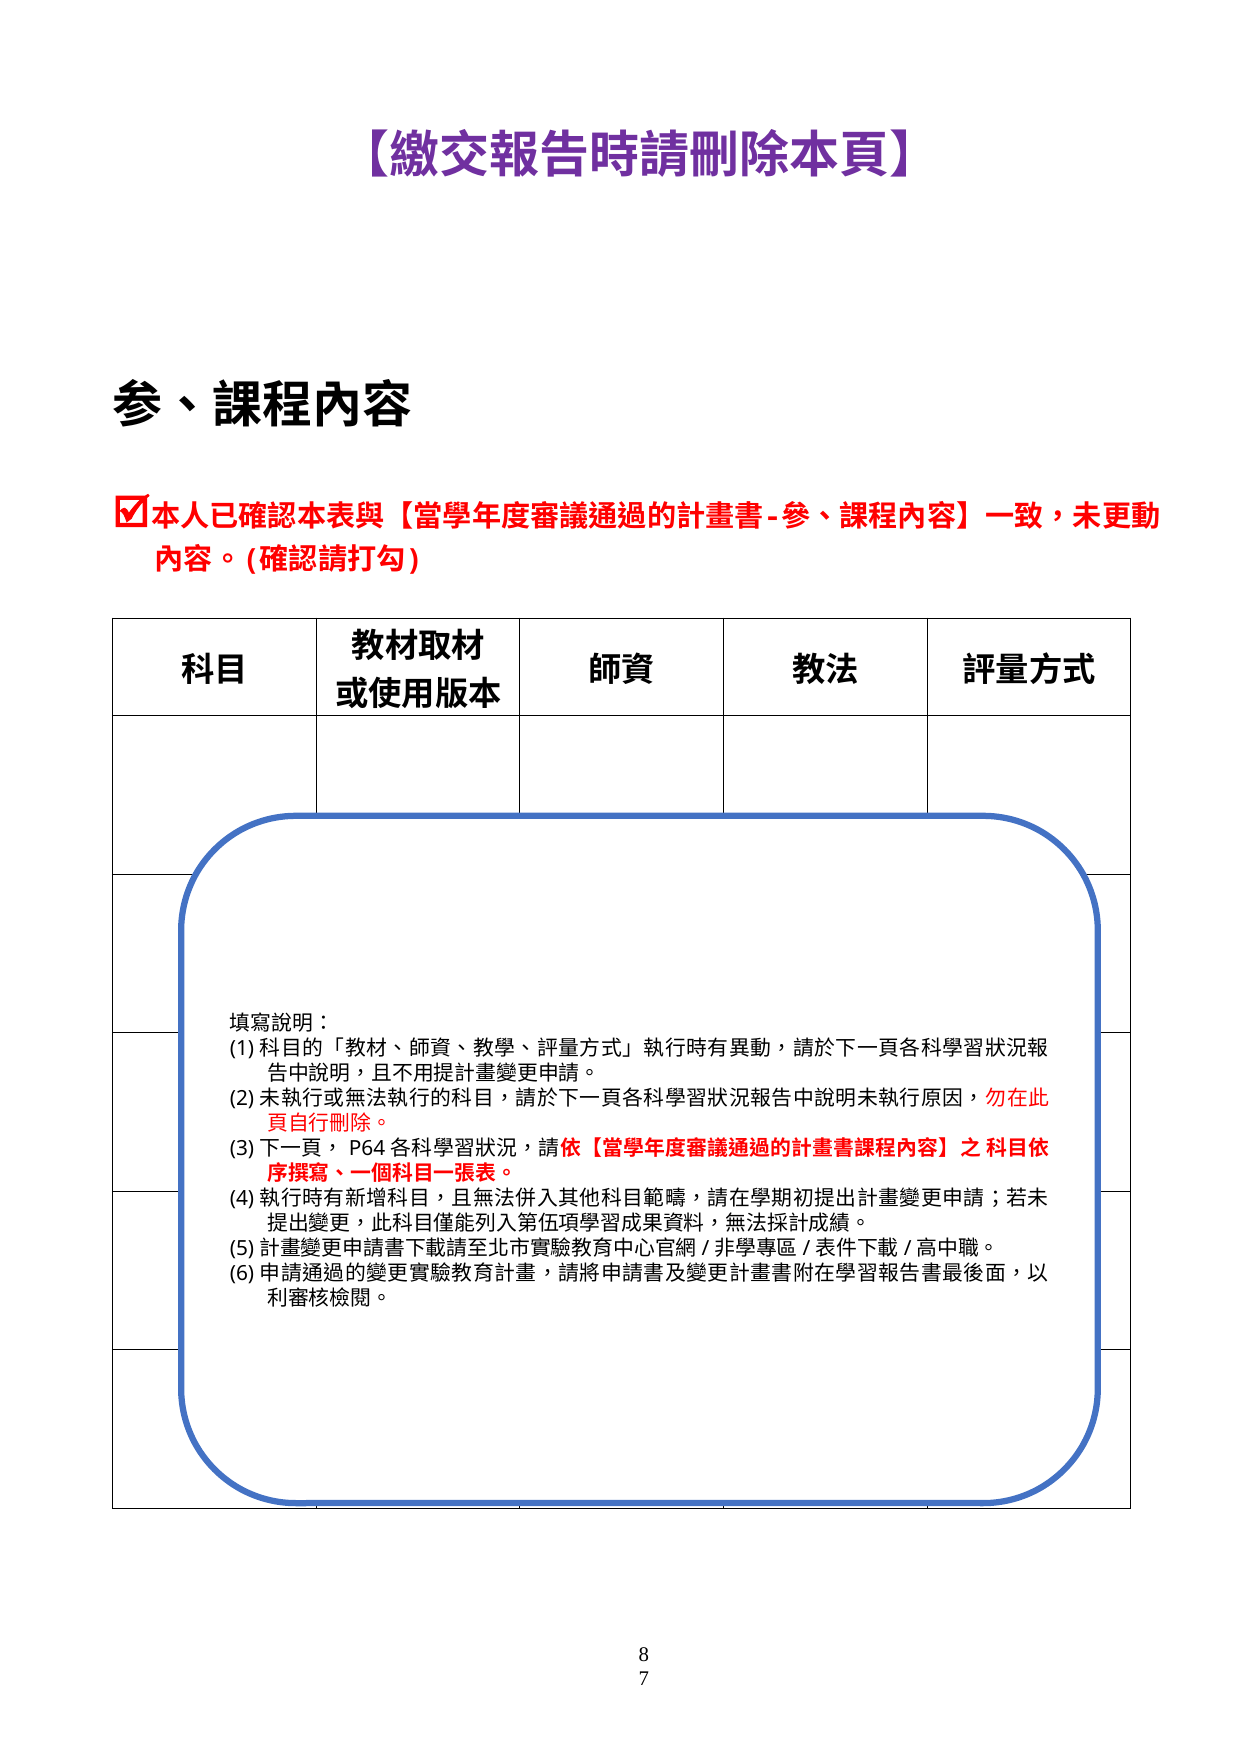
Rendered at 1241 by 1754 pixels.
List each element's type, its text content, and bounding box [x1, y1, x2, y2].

table_cell [928, 716, 1130, 874]
text 本人已確認本表與【當學年度審議通過的計畫書-參、課程內容】一致，未更動內容。(確認請打勾) [112, 493, 1167, 578]
table_header 科目 [113, 619, 316, 715]
table_cell [1101, 1033, 1130, 1191]
table_cell [113, 875, 191, 1032]
table_cell [1101, 1192, 1130, 1349]
table_cell [724, 716, 927, 812]
text 【繳交報告時請刪除本頁】 [112, 78, 1167, 203]
text 参、課程內容 [112, 328, 1167, 453]
table_cell [113, 1033, 178, 1191]
table_cell [113, 1350, 316, 1508]
table_cell [317, 716, 519, 812]
table_header 教材取材 或使用版本 [317, 619, 519, 715]
table_cell [113, 1192, 178, 1349]
table_header 教法 [724, 619, 927, 715]
table_cell [113, 716, 316, 874]
table_header 師資 [520, 619, 723, 715]
table_cell [520, 716, 723, 812]
table_cell [928, 1350, 1130, 1508]
table_header 評量方式 [928, 619, 1130, 715]
table_cell [1088, 875, 1130, 1032]
